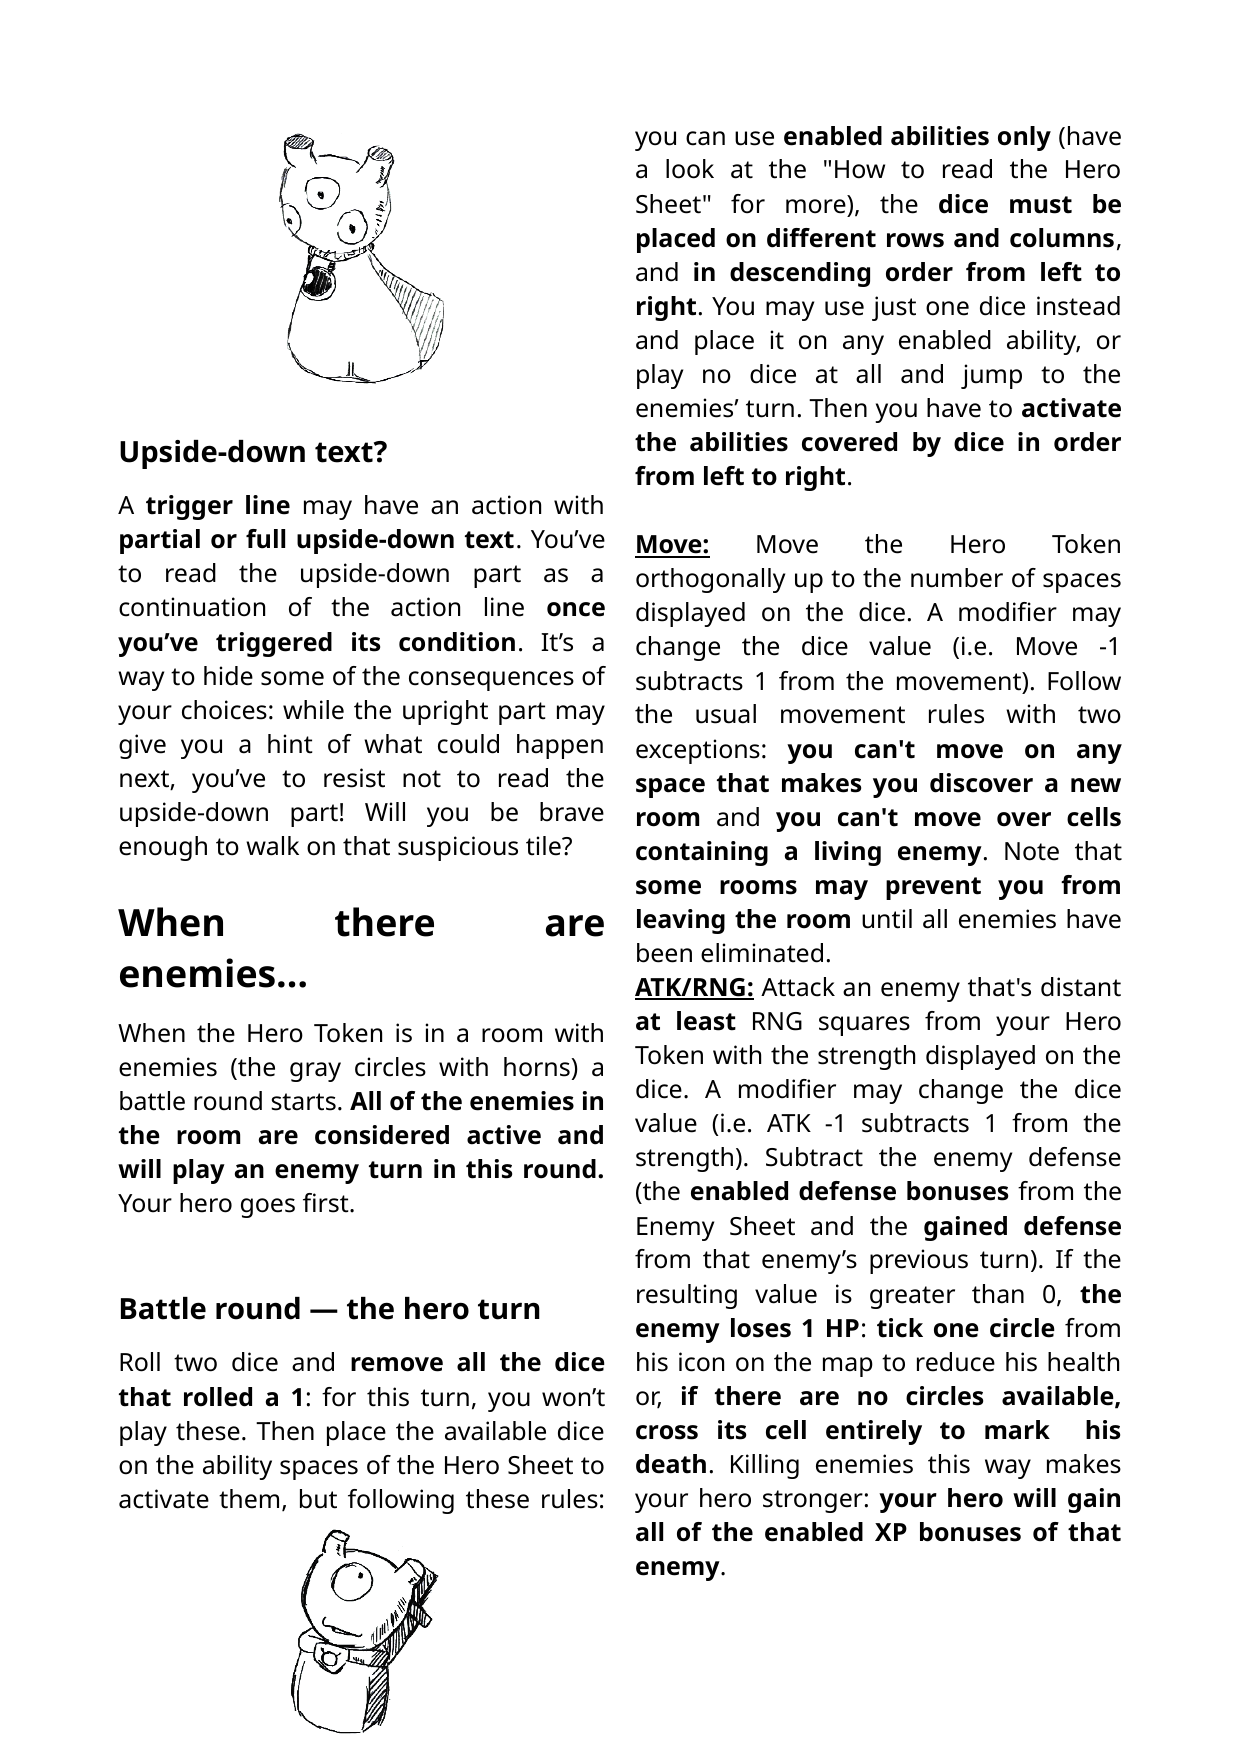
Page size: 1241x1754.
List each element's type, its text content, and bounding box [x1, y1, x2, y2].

text ATK/RNG: Attack an enemy that's distant at least RNG squares from your Hero Token with the strength displayed on the dice. A modifier may change the dice value (i.e. ATK -1 subtracts 1 from the strength). Subtract the enemy defense (the enabled defense bonuses from the Enemy Sheet and the gained defense from that enemy’s previous turn). If the resulting value is greater than 0, the enemy loses 1 HP: tick one circle from his icon on the map to reduce his health or, if there are no circles available, cross its cell entirely to mark his death. Killing enemies this way makes your hero stronger: your hero will gain all of the enabled XP bonuses of that enemy. [635, 970, 1122, 1583]
text Roll two dice and remove all the dice that rolled a 1: for this turn, you won’t play these. Then place the available dice on the ability spaces of the Hero Sheet to activate them, but following these rules: [118, 1345, 605, 1515]
text Upside-down text? [118, 431, 605, 471]
text Move: Move the Hero Token orthogonally up to the number of spaces displayed on the dice. A modifier may change the dice value (i.e. Move -1 subtracts 1 from the movement). Follow the usual movement rules with two exceptions: you can't move on any space that makes you discover a new room and you can't move over cells containing a living enemy. Note that some rooms may prevent you from leaving the room until all enemies have been eliminated. [635, 527, 1122, 970]
text you can use enabled abilities only (have a look at the "How to read the Hero Sheet" for more), the dice must be placed on different rows and columns, and in descending order from left to right. You may use just one dice instead and place it on any enabled ability, or play no dice at all and jump to the enemies’ turn. Then you have to activate the abilities covered by dice in order from left to right. [635, 118, 1122, 493]
picture [264, 118, 459, 397]
text A trigger line may have an action with partial or full upside-down text. You’ve to read the upside-down part as a continuation of the action line once you’ve triggered its condition. It’s a way to hide some of the consequences of your choices: while the upright part may give you a hint of what could happen next, you’ve to resist not to read the upside-down part! Will you be brave enough to walk on that suspicious tile? [118, 488, 605, 863]
picture [262, 1524, 461, 1754]
text When the Hero Token is in a room with enemies (the gray circles with horns) a battle round starts. All of the enemies in the room are considered active and will play an enemy turn in this round. Your hero goes first. [118, 1016, 605, 1220]
text When there are enemies… [118, 897, 605, 999]
text Battle round — the hero turn [118, 1288, 605, 1328]
